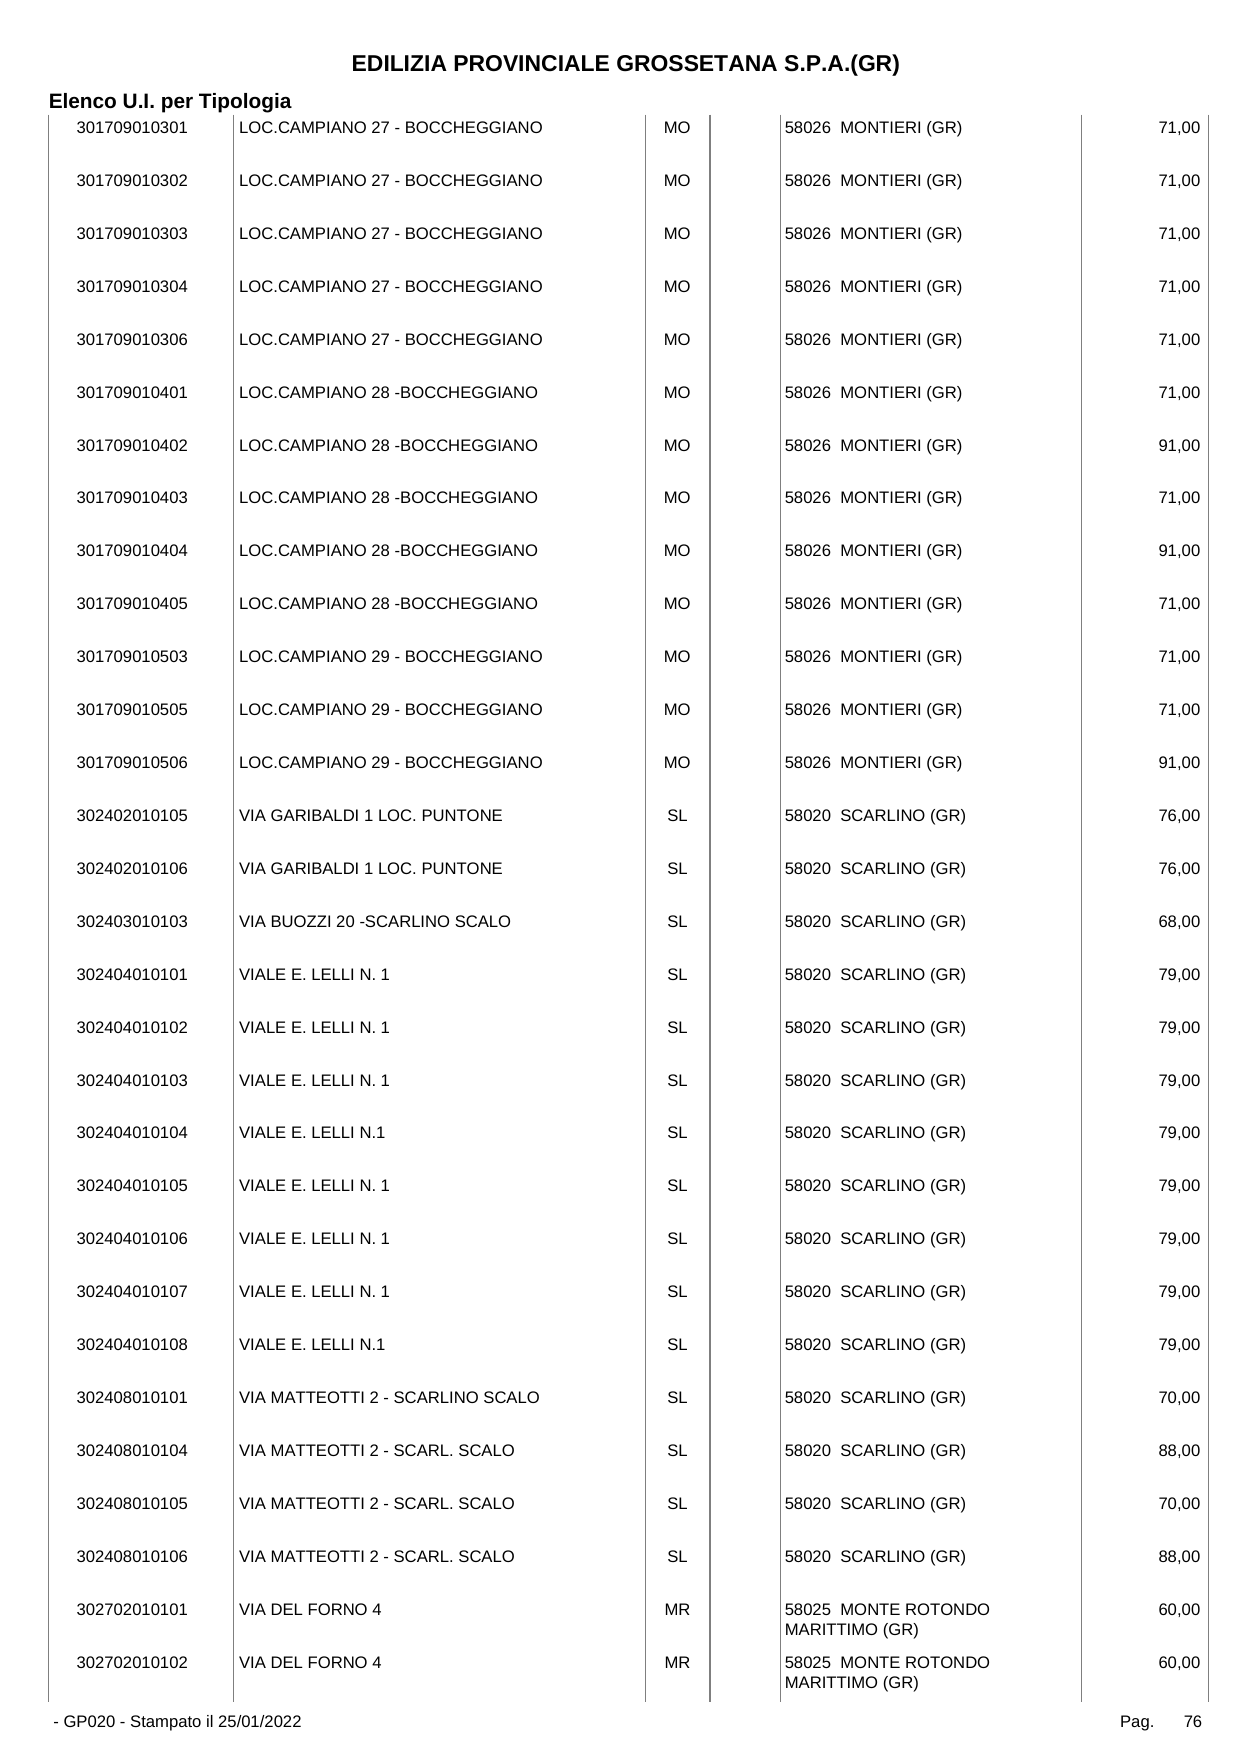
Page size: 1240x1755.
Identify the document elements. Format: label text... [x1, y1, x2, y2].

table_cell 301709010403 [49, 485, 233, 538]
table_cell MO [646, 273, 709, 326]
table_cell [589, 326, 645, 379]
table_cell 68,00 [1082, 908, 1208, 961]
table_cell 71,00 [1082, 220, 1208, 273]
table_cell 302403010103 [49, 908, 233, 961]
table_cell [589, 1120, 645, 1173]
table_cell 58026 MONTIERI (GR) [781, 538, 1081, 591]
table_cell 88,00 [1082, 1438, 1208, 1490]
table_cell 301709010503 [49, 644, 233, 697]
table_cell [711, 168, 780, 220]
table_cell [711, 485, 780, 538]
table_cell LOC.CAMPIANO 29 - BOCCHEGGIANO [234, 644, 588, 697]
table_cell 79,00 [1082, 1173, 1208, 1226]
table_cell [711, 273, 780, 326]
table_cell [711, 644, 780, 697]
table_cell [711, 697, 780, 749]
table_cell 302404010103 [49, 1067, 233, 1120]
table_cell 301709010302 [49, 168, 233, 220]
table_cell [711, 1014, 780, 1067]
table_cell 58026 MONTIERI (GR) [781, 273, 1081, 326]
table_cell [589, 432, 645, 485]
table_cell MO [646, 379, 709, 432]
table_cell LOC.CAMPIANO 27 - BOCCHEGGIANO [234, 115, 588, 167]
table_cell 71,00 [1082, 591, 1208, 644]
table_cell [711, 750, 780, 802]
table_cell [711, 1438, 780, 1490]
table_cell 58020 SCARLINO (GR) [781, 908, 1081, 961]
table_cell [589, 1067, 645, 1120]
table_cell [711, 803, 780, 855]
table_cell [589, 1226, 645, 1279]
table_cell VIA MATTEOTTI 2 - SCARLINO SCALO [234, 1385, 588, 1437]
table_cell 58026 MONTIERI (GR) [781, 750, 1081, 802]
table_cell 58020 SCARLINO (GR) [781, 1543, 1081, 1596]
table_cell MO [646, 644, 709, 697]
table_cell SL [646, 1067, 709, 1120]
table_cell SL [646, 961, 709, 1014]
table_cell 301709010303 [49, 220, 233, 273]
table_cell LOC.CAMPIANO 28 -BOCCHEGGIANO [234, 591, 588, 644]
table_cell [711, 1067, 780, 1120]
table_cell [711, 1649, 780, 1702]
table_cell LOC.CAMPIANO 29 - BOCCHEGGIANO [234, 750, 588, 802]
table_cell 60,00 [1082, 1596, 1208, 1649]
table_cell VIALE E. LELLI N.1 [234, 1332, 588, 1384]
table_cell 58020 SCARLINO (GR) [781, 1279, 1081, 1332]
table_cell [589, 168, 645, 220]
table_cell VIALE E. LELLI N.1 [234, 1120, 588, 1173]
table_cell 302404010104 [49, 1120, 233, 1173]
table_cell [589, 1173, 645, 1226]
table_cell SL [646, 1173, 709, 1226]
table_cell [589, 908, 645, 961]
table_cell [589, 220, 645, 273]
table_cell 76,00 [1082, 855, 1208, 908]
table_cell [589, 115, 645, 167]
table_cell VIA MATTEOTTI 2 - SCARL. SCALO [234, 1490, 588, 1543]
table_cell 301709010401 [49, 379, 233, 432]
table_cell 301709010405 [49, 591, 233, 644]
table_cell VIALE E. LELLI N. 1 [234, 1067, 588, 1120]
table_cell LOC.CAMPIANO 28 -BOCCHEGGIANO [234, 538, 588, 591]
table_cell 301709010404 [49, 538, 233, 591]
table_cell MO [646, 750, 709, 802]
table_cell 58026 MONTIERI (GR) [781, 485, 1081, 538]
table_cell 302702010101 [49, 1596, 233, 1649]
table_cell VIALE E. LELLI N. 1 [234, 1279, 588, 1332]
table_cell 301709010402 [49, 432, 233, 485]
table_cell SL [646, 1543, 709, 1596]
table_cell 302404010102 [49, 1014, 233, 1067]
table_cell LOC.CAMPIANO 27 - BOCCHEGGIANO [234, 273, 588, 326]
table_cell [711, 1173, 780, 1226]
table_cell 301709010506 [49, 750, 233, 802]
table_cell 88,00 [1082, 1543, 1208, 1596]
table_cell [711, 591, 780, 644]
table_cell 58026 MONTIERI (GR) [781, 591, 1081, 644]
table_cell 58025 MONTE ROTONDO MARITTIMO (GR) [781, 1596, 1081, 1649]
table_cell 71,00 [1082, 644, 1208, 697]
table_cell 76,00 [1082, 803, 1208, 855]
table_cell 58026 MONTIERI (GR) [781, 220, 1081, 273]
table_cell [589, 1279, 645, 1332]
table_cell [711, 1596, 780, 1649]
table_cell [589, 1332, 645, 1384]
table_cell MR [646, 1596, 709, 1649]
table_cell [711, 326, 780, 379]
table_cell VIA DEL FORNO 4 [234, 1596, 588, 1649]
table_cell [589, 644, 645, 697]
table_cell [589, 1649, 645, 1702]
table_cell 71,00 [1082, 273, 1208, 326]
table_cell 302404010101 [49, 961, 233, 1014]
table_cell 302702010102 [49, 1649, 233, 1702]
table_cell MO [646, 485, 709, 538]
table_cell [711, 908, 780, 961]
table_cell 302408010101 [49, 1385, 233, 1437]
table_cell 301709010304 [49, 273, 233, 326]
table_cell VIA DEL FORNO 4 [234, 1649, 588, 1702]
table_cell [711, 432, 780, 485]
table_cell LOC.CAMPIANO 27 - BOCCHEGGIANO [234, 168, 588, 220]
table_cell MO [646, 168, 709, 220]
table_cell SL [646, 1120, 709, 1173]
table_cell 58020 SCARLINO (GR) [781, 1438, 1081, 1490]
table_cell 302408010105 [49, 1490, 233, 1543]
table_cell LOC.CAMPIANO 28 -BOCCHEGGIANO [234, 379, 588, 432]
table_cell MO [646, 697, 709, 749]
table_cell [711, 1543, 780, 1596]
table_cell 79,00 [1082, 1226, 1208, 1279]
table_cell 58020 SCARLINO (GR) [781, 1014, 1081, 1067]
table_cell MR [646, 1649, 709, 1702]
table_cell VIA GARIBALDI 1 LOC. PUNTONE [234, 803, 588, 855]
table_cell [589, 1385, 645, 1437]
table_cell [589, 697, 645, 749]
table_cell 58020 SCARLINO (GR) [781, 1067, 1081, 1120]
table_cell [711, 115, 780, 167]
table_cell SL [646, 1226, 709, 1279]
table_cell 58020 SCARLINO (GR) [781, 961, 1081, 1014]
table_cell [589, 750, 645, 802]
table_cell [589, 1490, 645, 1543]
table_cell 91,00 [1082, 750, 1208, 802]
table_cell 58020 SCARLINO (GR) [781, 855, 1081, 908]
table_cell [711, 1279, 780, 1332]
table_cell [589, 803, 645, 855]
table_cell [589, 1438, 645, 1490]
table_cell [589, 1014, 645, 1067]
table_cell [711, 961, 780, 1014]
table_cell MO [646, 432, 709, 485]
table_cell [711, 855, 780, 908]
table_cell SL [646, 1490, 709, 1543]
table_cell VIALE E. LELLI N. 1 [234, 1226, 588, 1279]
table_cell SL [646, 908, 709, 961]
table_cell LOC.CAMPIANO 28 -BOCCHEGGIANO [234, 432, 588, 485]
table_cell SL [646, 1332, 709, 1384]
table_cell 79,00 [1082, 1014, 1208, 1067]
table_cell [589, 538, 645, 591]
table_cell VIALE E. LELLI N. 1 [234, 961, 588, 1014]
table_cell 71,00 [1082, 379, 1208, 432]
table_cell 79,00 [1082, 961, 1208, 1014]
table_cell 58026 MONTIERI (GR) [781, 326, 1081, 379]
table_cell SL [646, 1438, 709, 1490]
table_cell 302404010107 [49, 1279, 233, 1332]
table_cell SL [646, 1014, 709, 1067]
table_cell 79,00 [1082, 1279, 1208, 1332]
table_cell VIA GARIBALDI 1 LOC. PUNTONE [234, 855, 588, 908]
table_cell 58020 SCARLINO (GR) [781, 1385, 1081, 1437]
table_cell [589, 591, 645, 644]
table_cell MO [646, 591, 709, 644]
table_cell VIA MATTEOTTI 2 - SCARL. SCALO [234, 1438, 588, 1490]
table_cell [589, 1543, 645, 1596]
table_cell 70,00 [1082, 1490, 1208, 1543]
table_cell VIA MATTEOTTI 2 - SCARL. SCALO [234, 1543, 588, 1596]
table_cell VIALE E. LELLI N. 1 [234, 1014, 588, 1067]
table_cell 71,00 [1082, 326, 1208, 379]
table_cell 60,00 [1082, 1649, 1208, 1702]
table_cell 302402010106 [49, 855, 233, 908]
table_cell [711, 1385, 780, 1437]
table_cell 301709010301 [49, 115, 233, 167]
table_cell 302402010105 [49, 803, 233, 855]
table_cell 58026 MONTIERI (GR) [781, 697, 1081, 749]
table_cell 58025 MONTE ROTONDO MARITTIMO (GR) [781, 1649, 1081, 1702]
table_cell 58020 SCARLINO (GR) [781, 1120, 1081, 1173]
table_cell SL [646, 855, 709, 908]
table_cell [711, 1332, 780, 1384]
table_cell 301709010306 [49, 326, 233, 379]
table_cell 58020 SCARLINO (GR) [781, 1226, 1081, 1279]
table_cell 302404010108 [49, 1332, 233, 1384]
table_cell MO [646, 326, 709, 379]
table_cell 302408010104 [49, 1438, 233, 1490]
table_cell 302408010106 [49, 1543, 233, 1596]
table_cell 58026 MONTIERI (GR) [781, 115, 1081, 167]
table_cell 79,00 [1082, 1120, 1208, 1173]
table_cell 91,00 [1082, 432, 1208, 485]
table_cell 79,00 [1082, 1332, 1208, 1384]
table_cell [711, 1490, 780, 1543]
table_cell [711, 1226, 780, 1279]
table_cell SL [646, 803, 709, 855]
table_cell [711, 538, 780, 591]
table_cell [711, 1120, 780, 1173]
table_cell 71,00 [1082, 697, 1208, 749]
table_cell MO [646, 538, 709, 591]
table_cell MO [646, 115, 709, 167]
table_cell 58026 MONTIERI (GR) [781, 432, 1081, 485]
table_cell 58026 MONTIERI (GR) [781, 168, 1081, 220]
table_cell LOC.CAMPIANO 28 -BOCCHEGGIANO [234, 485, 588, 538]
table_cell [589, 273, 645, 326]
table_cell 58020 SCARLINO (GR) [781, 1490, 1081, 1543]
table_cell [589, 1596, 645, 1649]
table_cell 79,00 [1082, 1067, 1208, 1120]
table_cell [711, 379, 780, 432]
table_cell 58026 MONTIERI (GR) [781, 644, 1081, 697]
table_cell 71,00 [1082, 485, 1208, 538]
table_cell SL [646, 1385, 709, 1437]
table_cell 302404010105 [49, 1173, 233, 1226]
table_cell [589, 485, 645, 538]
table_cell 58020 SCARLINO (GR) [781, 803, 1081, 855]
table_cell VIA BUOZZI 20 -SCARLINO SCALO [234, 908, 588, 961]
table_cell 70,00 [1082, 1385, 1208, 1437]
table_cell 301709010505 [49, 697, 233, 749]
table_cell [589, 855, 645, 908]
table_cell SL [646, 1279, 709, 1332]
table_cell MO [646, 220, 709, 273]
table_cell 58026 MONTIERI (GR) [781, 379, 1081, 432]
table_cell 71,00 [1082, 115, 1208, 167]
table_cell 91,00 [1082, 538, 1208, 591]
table_cell LOC.CAMPIANO 27 - BOCCHEGGIANO [234, 220, 588, 273]
table_cell [711, 220, 780, 273]
table_cell 302404010106 [49, 1226, 233, 1279]
table_cell [589, 379, 645, 432]
table_cell LOC.CAMPIANO 29 - BOCCHEGGIANO [234, 697, 588, 749]
table_cell [589, 961, 645, 1014]
table_cell VIALE E. LELLI N. 1 [234, 1173, 588, 1226]
table_cell 71,00 [1082, 168, 1208, 220]
table_cell 58020 SCARLINO (GR) [781, 1332, 1081, 1384]
table_cell LOC.CAMPIANO 27 - BOCCHEGGIANO [234, 326, 588, 379]
table_cell 58020 SCARLINO (GR) [781, 1173, 1081, 1226]
